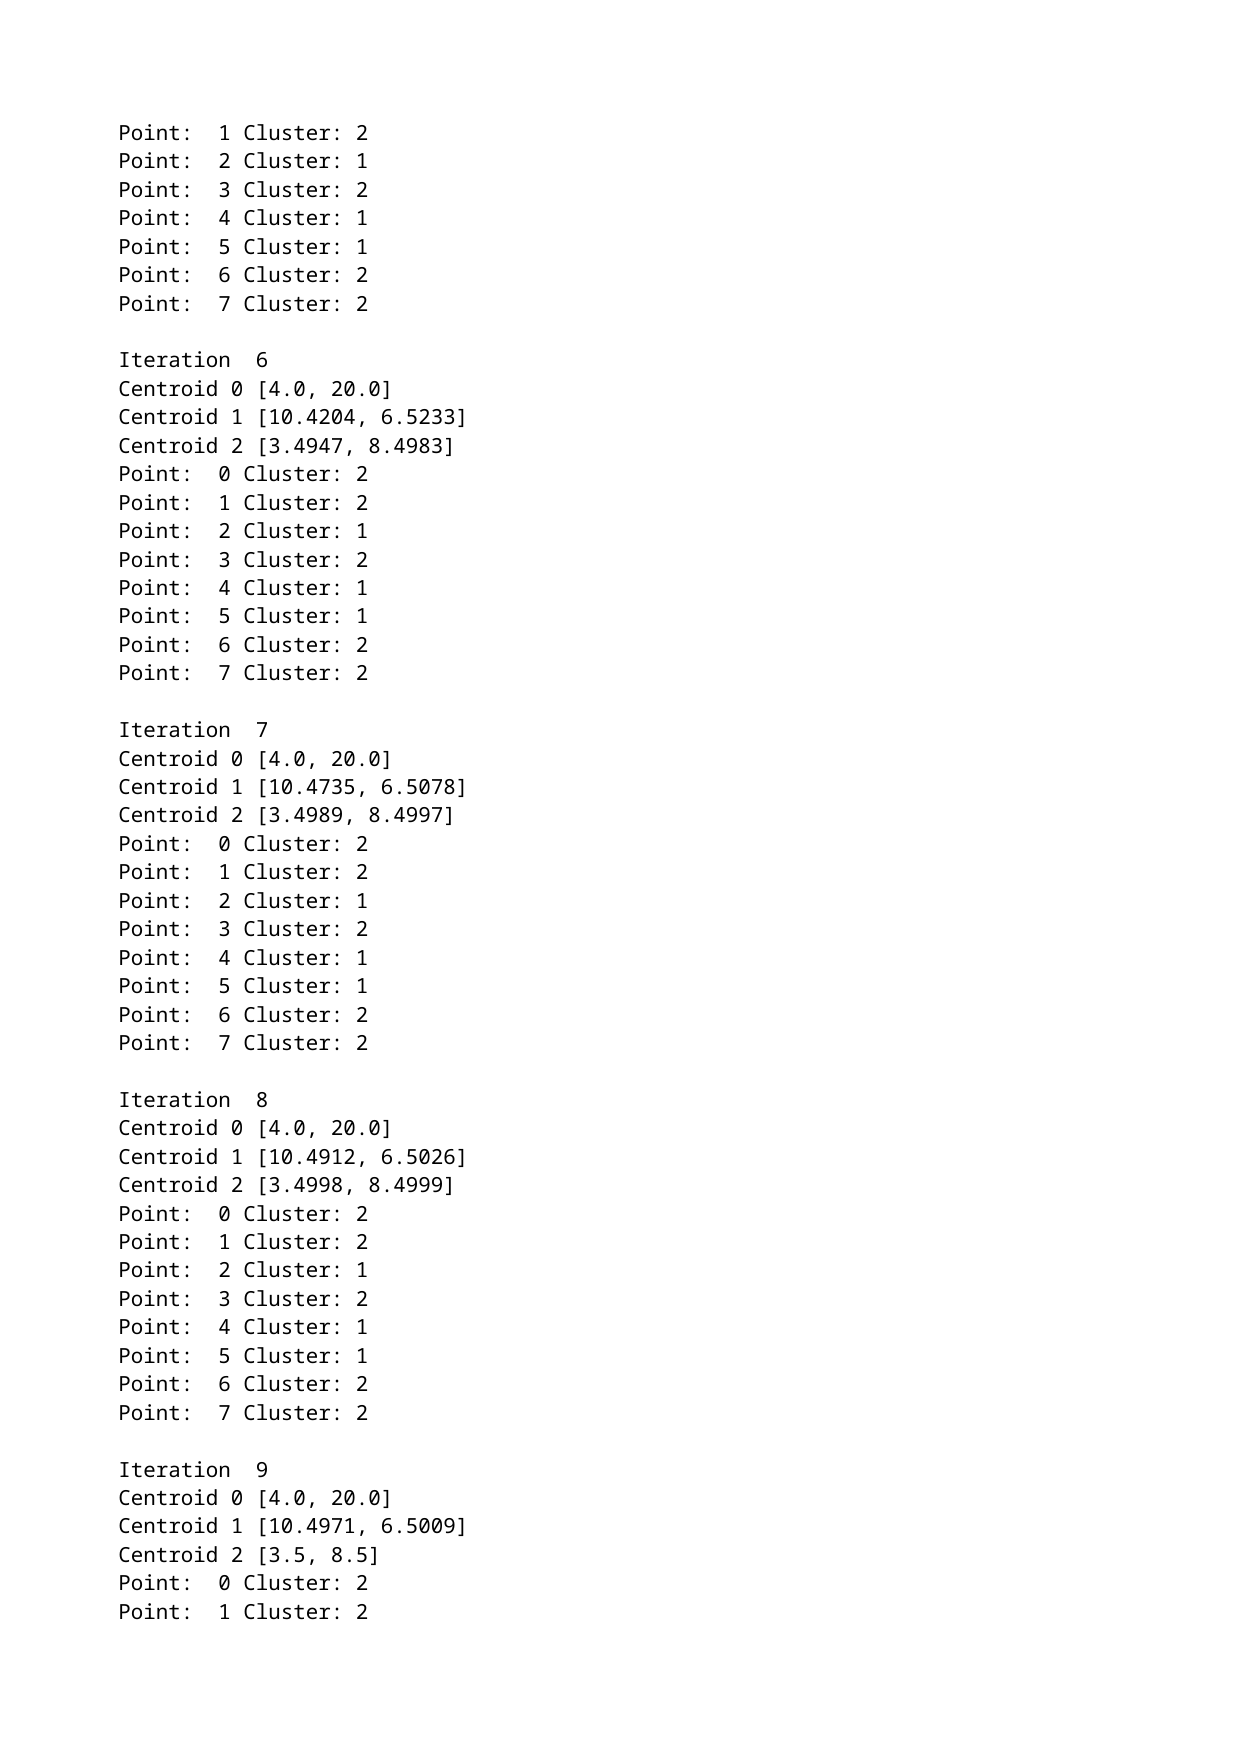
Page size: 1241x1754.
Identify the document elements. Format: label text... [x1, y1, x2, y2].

text Point: 2 Cluster: 1 [118, 516, 1122, 545]
text Point: 6 Cluster: 2 [118, 1369, 1122, 1398]
text Point: 7 Cluster: 2 [118, 1028, 1122, 1057]
text Point: 6 Cluster: 2 [118, 1000, 1122, 1028]
text Point: 0 Cluster: 2 [118, 1199, 1122, 1227]
text Point: 5 Cluster: 1 [118, 971, 1122, 1000]
text Point: 3 Cluster: 2 [118, 545, 1122, 573]
text Point: 1 Cluster: 2 [118, 857, 1122, 886]
text Centroid 2 [3.5, 8.5] [118, 1540, 1122, 1568]
text Centroid 2 [3.4989, 8.4997] [118, 801, 1122, 829]
text Point: 1 Cluster: 2 [118, 1227, 1122, 1256]
text Point: 2 Cluster: 1 [118, 1256, 1122, 1284]
text Point: 2 Cluster: 1 [118, 147, 1122, 175]
text Point: 3 Cluster: 2 [118, 175, 1122, 203]
text Iteration 7 [118, 715, 1122, 744]
text Point: 4 Cluster: 1 [118, 203, 1122, 232]
text Centroid 0 [4.0, 20.0] [118, 744, 1122, 772]
text Centroid 1 [10.4204, 6.5233] [118, 402, 1122, 431]
text Centroid 2 [3.4947, 8.4983] [118, 431, 1122, 459]
text Point: 5 Cluster: 1 [118, 1341, 1122, 1369]
text Point: 7 Cluster: 2 [118, 1398, 1122, 1426]
text Centroid 2 [3.4998, 8.4999] [118, 1170, 1122, 1199]
text Point: 0 Cluster: 2 [118, 829, 1122, 857]
text Iteration 8 [118, 1085, 1122, 1113]
text Point: 3 Cluster: 2 [118, 1284, 1122, 1312]
text Point: 4 Cluster: 1 [118, 573, 1122, 602]
text Point: 4 Cluster: 1 [118, 943, 1122, 971]
text Iteration 6 [118, 346, 1122, 374]
text Point: 1 Cluster: 2 [118, 118, 1122, 147]
text Centroid 1 [10.4971, 6.5009] [118, 1512, 1122, 1540]
text Iteration 9 [118, 1455, 1122, 1483]
text Point: 3 Cluster: 2 [118, 914, 1122, 943]
text Point: 1 Cluster: 2 [118, 1597, 1122, 1625]
text Centroid 0 [4.0, 20.0] [118, 1483, 1122, 1512]
text Point: 6 Cluster: 2 [118, 260, 1122, 289]
text Point: 4 Cluster: 1 [118, 1312, 1122, 1341]
text Centroid 0 [4.0, 20.0] [118, 1113, 1122, 1142]
text Point: 0 Cluster: 2 [118, 459, 1122, 488]
text Centroid 1 [10.4912, 6.5026] [118, 1142, 1122, 1170]
text Point: 5 Cluster: 1 [118, 232, 1122, 260]
text Centroid 1 [10.4735, 6.5078] [118, 772, 1122, 801]
text Centroid 0 [4.0, 20.0] [118, 374, 1122, 402]
text Point: 2 Cluster: 1 [118, 886, 1122, 914]
text Point: 6 Cluster: 2 [118, 630, 1122, 658]
text Point: 5 Cluster: 1 [118, 602, 1122, 630]
text Point: 7 Cluster: 2 [118, 658, 1122, 687]
text Point: 7 Cluster: 2 [118, 289, 1122, 317]
text Point: 0 Cluster: 2 [118, 1568, 1122, 1597]
text Point: 1 Cluster: 2 [118, 488, 1122, 516]
